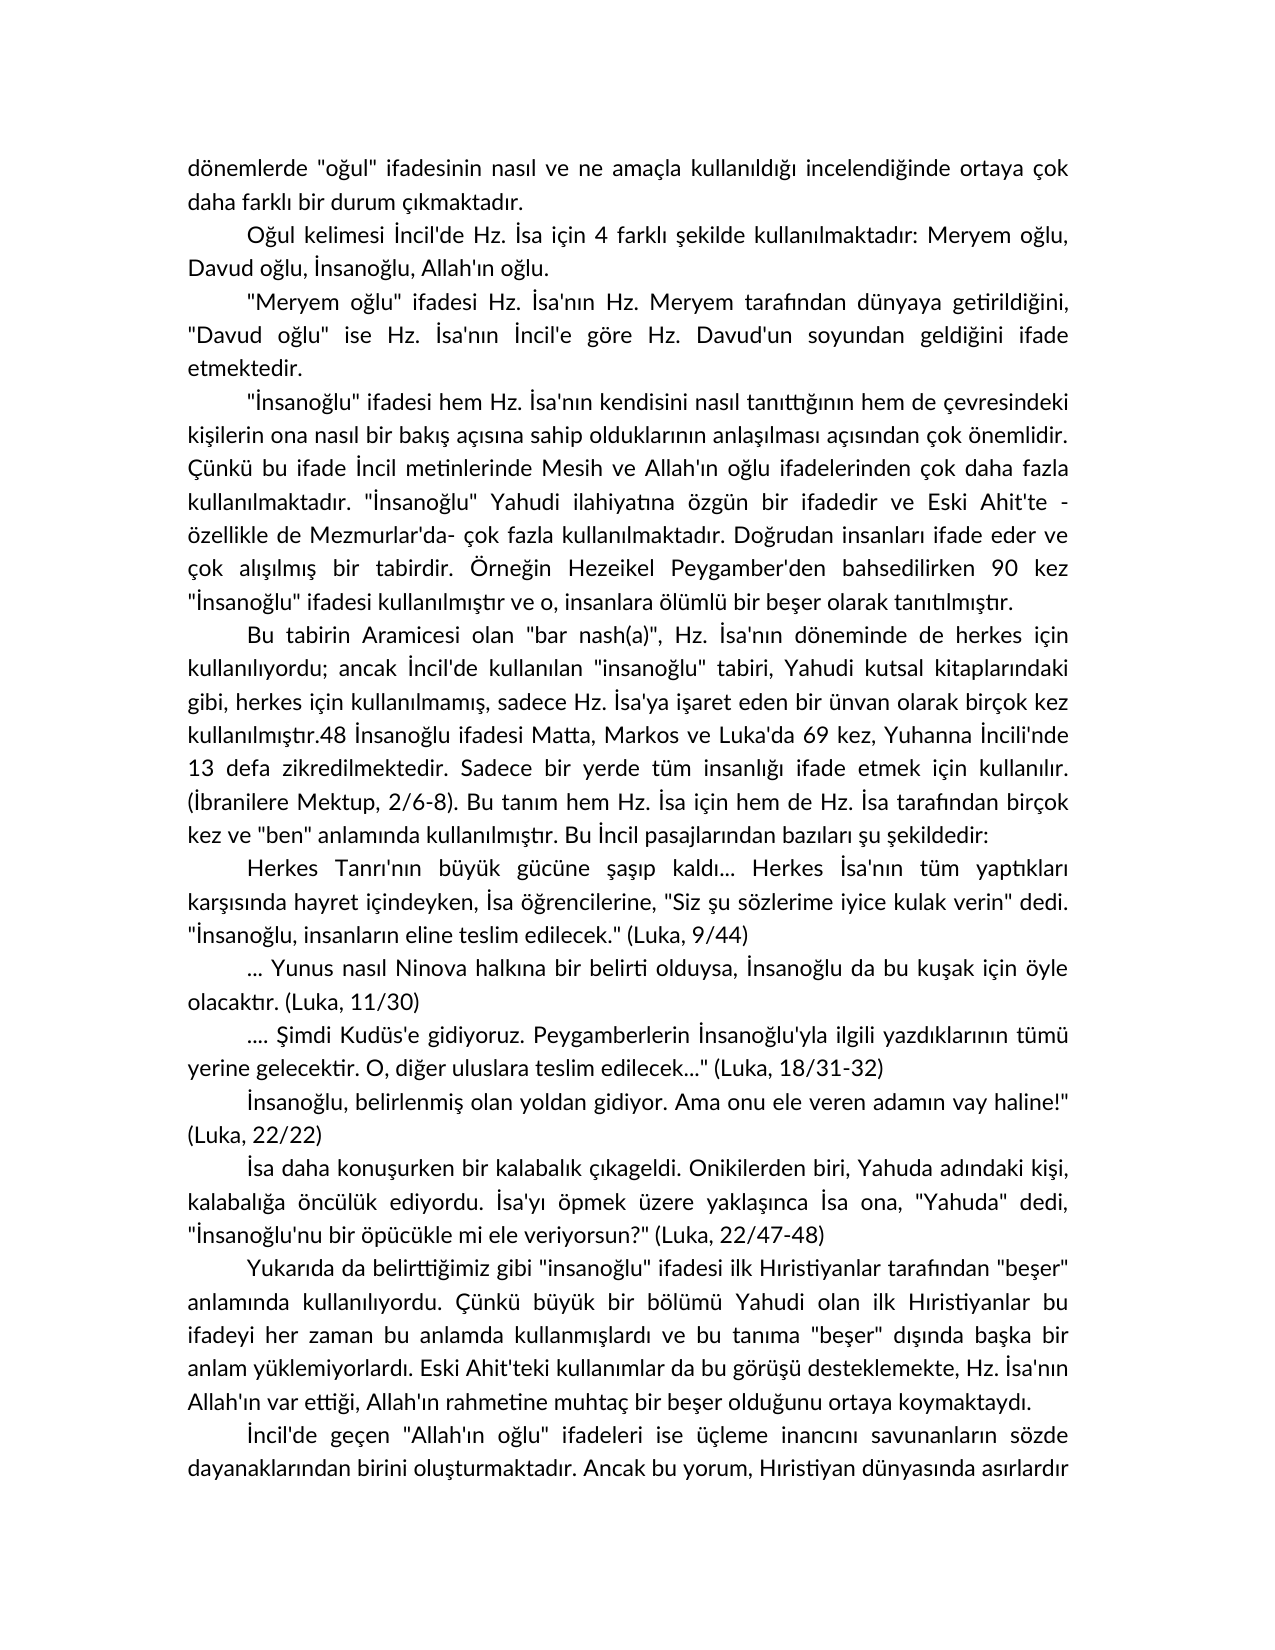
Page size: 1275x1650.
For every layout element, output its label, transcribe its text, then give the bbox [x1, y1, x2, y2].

text Oğul kelimesi İncil'de Hz. İsa için 4 farklı şekilde kullanılmaktadır: Meryem oğlu, Davud oğlu, İnsanoğlu, Allah'ın oğlu. [187, 217, 1070, 283]
text İsa daha konuşurken bir kalabalık çıkageldi. Onikilerden biri, Yahuda adındaki kişi, kalabalığa öncülük ediyordu. İsa'yı öpmek üzere yaklaşınca İsa ona, "Yahuda" dedi, "İnsanoğlu'nu bir öpücükle mi ele veriyorsun?" (Luka, 22/47-48) [187, 1150, 1070, 1250]
text .... Şimdi Kudüs'e gidiyoruz. Peygamberlerin İnsanoğlu'yla ilgili yazdıklarının tümü yerine gelecektir. O, diğer uluslara teslim edilecek..." (Luka, 18/31-32) [187, 1017, 1070, 1083]
text dönemlerde "oğul" ifadesinin nasıl ve ne amaçla kullanıldığı incelendiğinde ortaya çok daha farklı bir durum çıkmaktadır. [187, 150, 1070, 217]
text İnsanoğlu, belirlenmiş olan yoldan gidiyor. Ama onu ele veren adamın vay haline!" (Luka, 22/22) [187, 1083, 1070, 1150]
text Herkes Tanrı'nın büyük gücüne şaşıp kaldı... Herkes İsa'nın tüm yaptıkları karşısında hayret içindeyken, İsa öğrencilerine, "Siz şu sözlerime iyice kulak verin" dedi. "İnsanoğlu, insanların eline teslim edilecek." (Luka, 9/44) [187, 850, 1070, 950]
text Yukarıda da belirttiğimiz gibi "insanoğlu" ifadesi ilk Hıristiyanlar tarafından "beşer" anlamında kullanılıyordu. Çünkü büyük bir bölümü Yahudi olan ilk Hıristiyanlar bu ifadeyi her zaman bu anlamda kullanmışlardı ve bu tanıma "beşer" dışında başka bir anlam yüklemiyorlardı. Eski Ahit'teki kullanımlar da bu görüşü desteklemekte, Hz. İsa'nın Allah'ın var ettiği, Allah'ın rahmetine muhtaç bir beşer olduğunu ortaya koymaktaydı. [187, 1250, 1070, 1417]
text İncil'de geçen "Allah'ın oğlu" ifadeleri ise üçleme inancını savunanların sözde dayanaklarından birini oluşturmaktadır. Ancak bu yorum, Hıristiyan dünyasında asırlardır [187, 1417, 1070, 1483]
text "Meryem oğlu" ifadesi Hz. İsa'nın Hz. Meryem tarafından dünyaya getirildiğini, "Davud oğlu" ise Hz. İsa'nın İncil'e göre Hz. Davud'un soyundan geldiğini ifade etmektedir. [187, 283, 1070, 383]
text ... Yunus nasıl Ninova halkına bir belirti olduysa, İnsanoğlu da bu kuşak için öyle olacaktır. (Luka, 11/30) [187, 950, 1070, 1017]
text "İnsanoğlu" ifadesi hem Hz. İsa'nın kendisini nasıl tanıttığının hem de çevresindeki kişilerin ona nasıl bir bakış açısına sahip olduklarının anlaşılması açısından çok önemlidir. Çünkü bu ifade İncil metinlerinde Mesih ve Allah'ın oğlu ifadelerinden çok daha fazla kullanılmaktadır. "İnsanoğlu" Yahudi ilahiyatına özgün bir ifadedir ve Eski Ahit'te -özellikle de Mezmurlar'da- çok fazla kullanılmaktadır. Doğrudan insanları ifade eder ve çok alışılmış bir tabirdir. Örneğin Hezeikel Peygamber'den bahsedilirken 90 kez "İnsanoğlu" ifadesi kullanılmıştır ve o, insanlara ölümlü bir beşer olarak tanıtılmıştır. [187, 383, 1070, 617]
text Bu tabirin Aramicesi olan "bar nash(a)", Hz. İsa'nın döneminde de herkes için kullanılıyordu; ancak İncil'de kullanılan "insanoğlu" tabiri, Yahudi kutsal kitaplarındaki gibi, herkes için kullanılmamış, sadece Hz. İsa'ya işaret eden bir ünvan olarak birçok kez kullanılmıştır.48 İnsanoğlu ifadesi Matta, Markos ve Luka'da 69 kez, Yuhanna İncili'nde 13 defa zikredilmektedir. Sadece bir yerde tüm insanlığı ifade etmek için kullanılır. (İbranilere Mektup, 2/6-8). Bu tanım hem Hz. İsa için hem de Hz. İsa tarafından birçok kez ve "ben" anlamında kullanılmıştır. Bu İncil pasajlarından bazıları şu şekildedir: [187, 617, 1070, 850]
